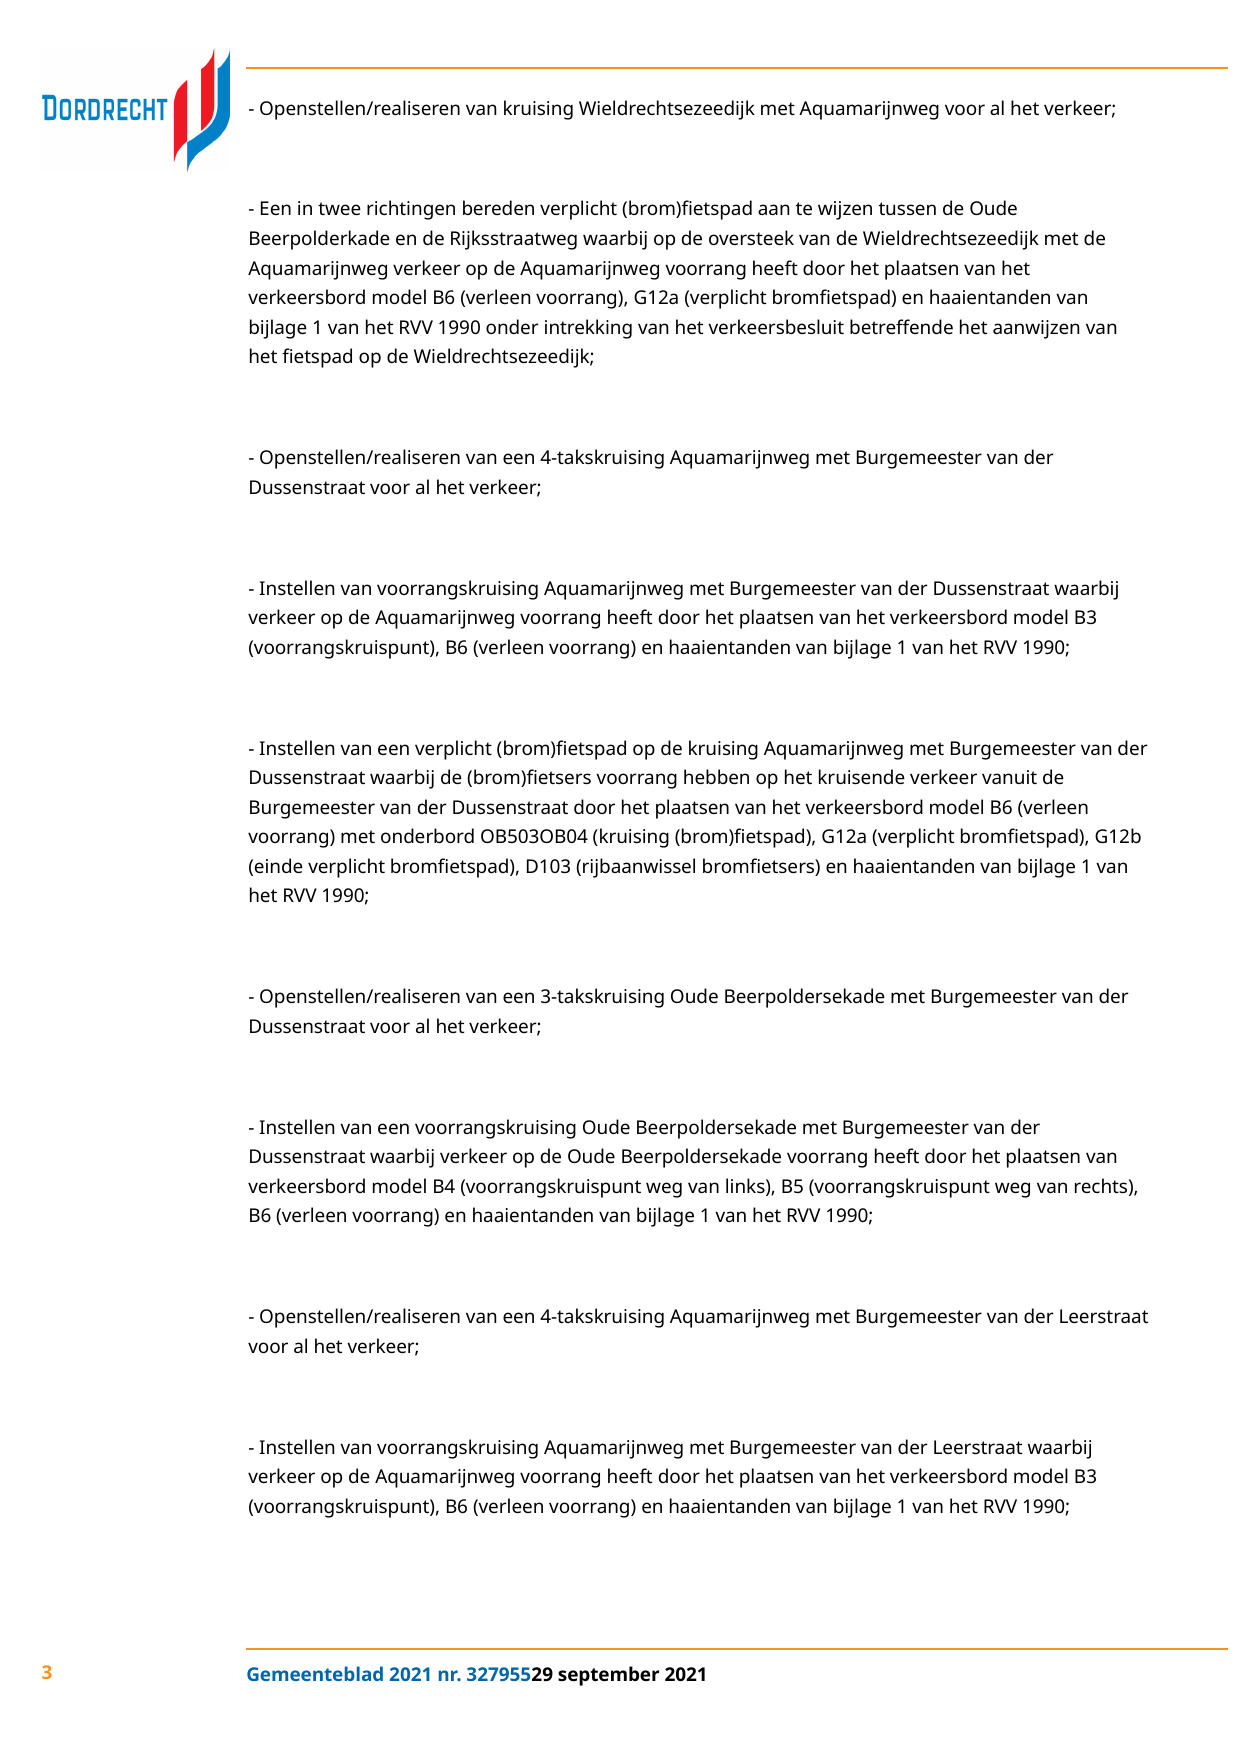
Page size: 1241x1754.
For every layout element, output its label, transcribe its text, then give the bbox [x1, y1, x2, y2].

picture [41, 47, 231, 172]
text - Openstellen/realiseren van een 3-takskruising Oude Beerpoldersekade met Burgemeester van der Dussenstraat voor al het verkeer; [248, 983, 1152, 1039]
text - Openstellen/realiseren van een 4-takskruising Aquamarijnweg met Burgemeester van der Dussenstraat voor al het verkeer; [248, 444, 1152, 500]
text - Een in twee richtingen bereden verplicht (brom)fietspad aan te wijzen tussen de Oude Beerpolderkade en de Rijksstraatweg waarbij op de oversteek van de Wieldrechtsezeedijk met de Aquamarijnweg verkeer op de Aquamarijnweg voorrang heeft door het plaatsen van het verkeersbord model B6 (verleen voorrang), G12a (verplicht bromfietspad) en haaientanden van bijlage 1 van het RVV 1990 onder intrekking van het verkeersbesluit betreffende het aanwijzen van het fietspad op de Wieldrechtsezeedijk; [248, 196, 1152, 369]
text - Instellen van voorrangskruising Aquamarijnweg met Burgemeester van der Dussenstraat waarbij verkeer op de Aquamarijnweg voorrang heeft door het plaatsen van het verkeersbord model B3 (voorrangskruispunt), B6 (verleen voorrang) en haaientanden van bijlage 1 van het RVV 1990; [248, 575, 1152, 660]
text - Instellen van een verplicht (brom)fietspad op de kruising Aquamarijnweg met Burgemeester van der Dussenstraat waarbij de (brom)fietsers voorrang hebben op het kruisende verkeer vanuit de Burgemeester van der Dussenstraat door het plaatsen van het verkeersbord model B6 (verleen voorrang) met onderbord OB503OB04 (kruising (brom)fietspad), G12a (verplicht bromfietspad), G12b (einde verplicht bromfietspad), D103 (rijbaanwissel bromfietsers) en haaientanden van bijlage 1 van het RVV 1990; [248, 735, 1152, 908]
text - Instellen van voorrangskruising Aquamarijnweg met Burgemeester van der Leerstraat waarbij verkeer op de Aquamarijnweg voorrang heeft door het plaatsen van het verkeersbord model B3 (voorrangskruispunt), B6 (verleen voorrang) en haaientanden van bijlage 1 van het RVV 1990; [248, 1434, 1152, 1519]
text - Openstellen/realiseren van kruising Wieldrechtsezeedijk met Aquamarijnweg voor al het verkeer; [248, 95, 1152, 121]
text - Openstellen/realiseren van een 4-takskruising Aquamarijnweg met Burgemeester van der Leerstraat voor al het verkeer; [248, 1303, 1152, 1359]
text - Instellen van een voorrangskruising Oude Beerpoldersekade met Burgemeester van der Dussenstraat waarbij verkeer op de Oude Beerpoldersekade voorrang heeft door het plaatsen van verkeersbord model B4 (voorrangskruispunt weg van links), B5 (voorrangskruispunt weg van rechts), B6 (verleen voorrang) en haaientanden van bijlage 1 van het RVV 1990; [248, 1114, 1152, 1228]
